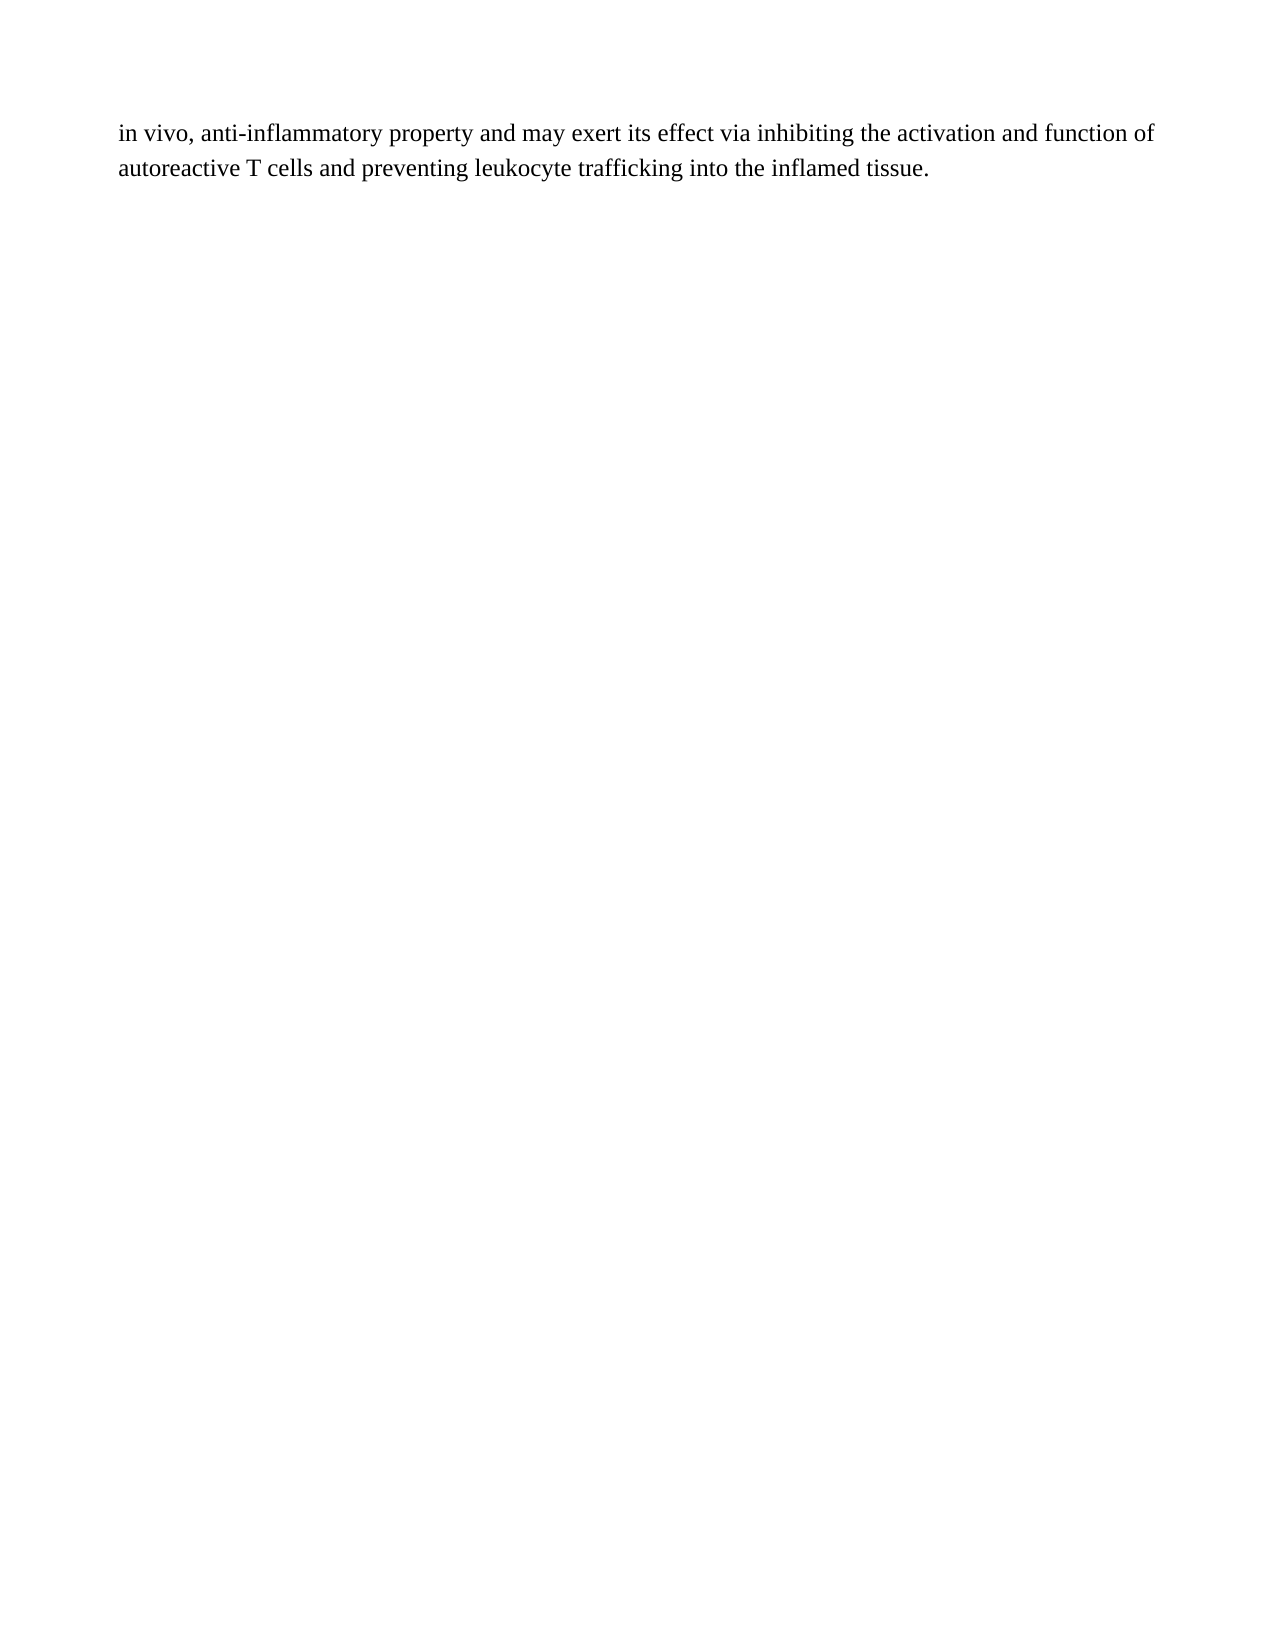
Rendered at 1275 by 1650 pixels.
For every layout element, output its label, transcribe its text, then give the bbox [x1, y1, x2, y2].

text in vivo, anti-inflammatory property and may exert its effect via inhibiting the activation and function of autoreactive T cells and preventing leukocyte trafficking into the inflamed tissue. [118, 118, 1157, 181]
